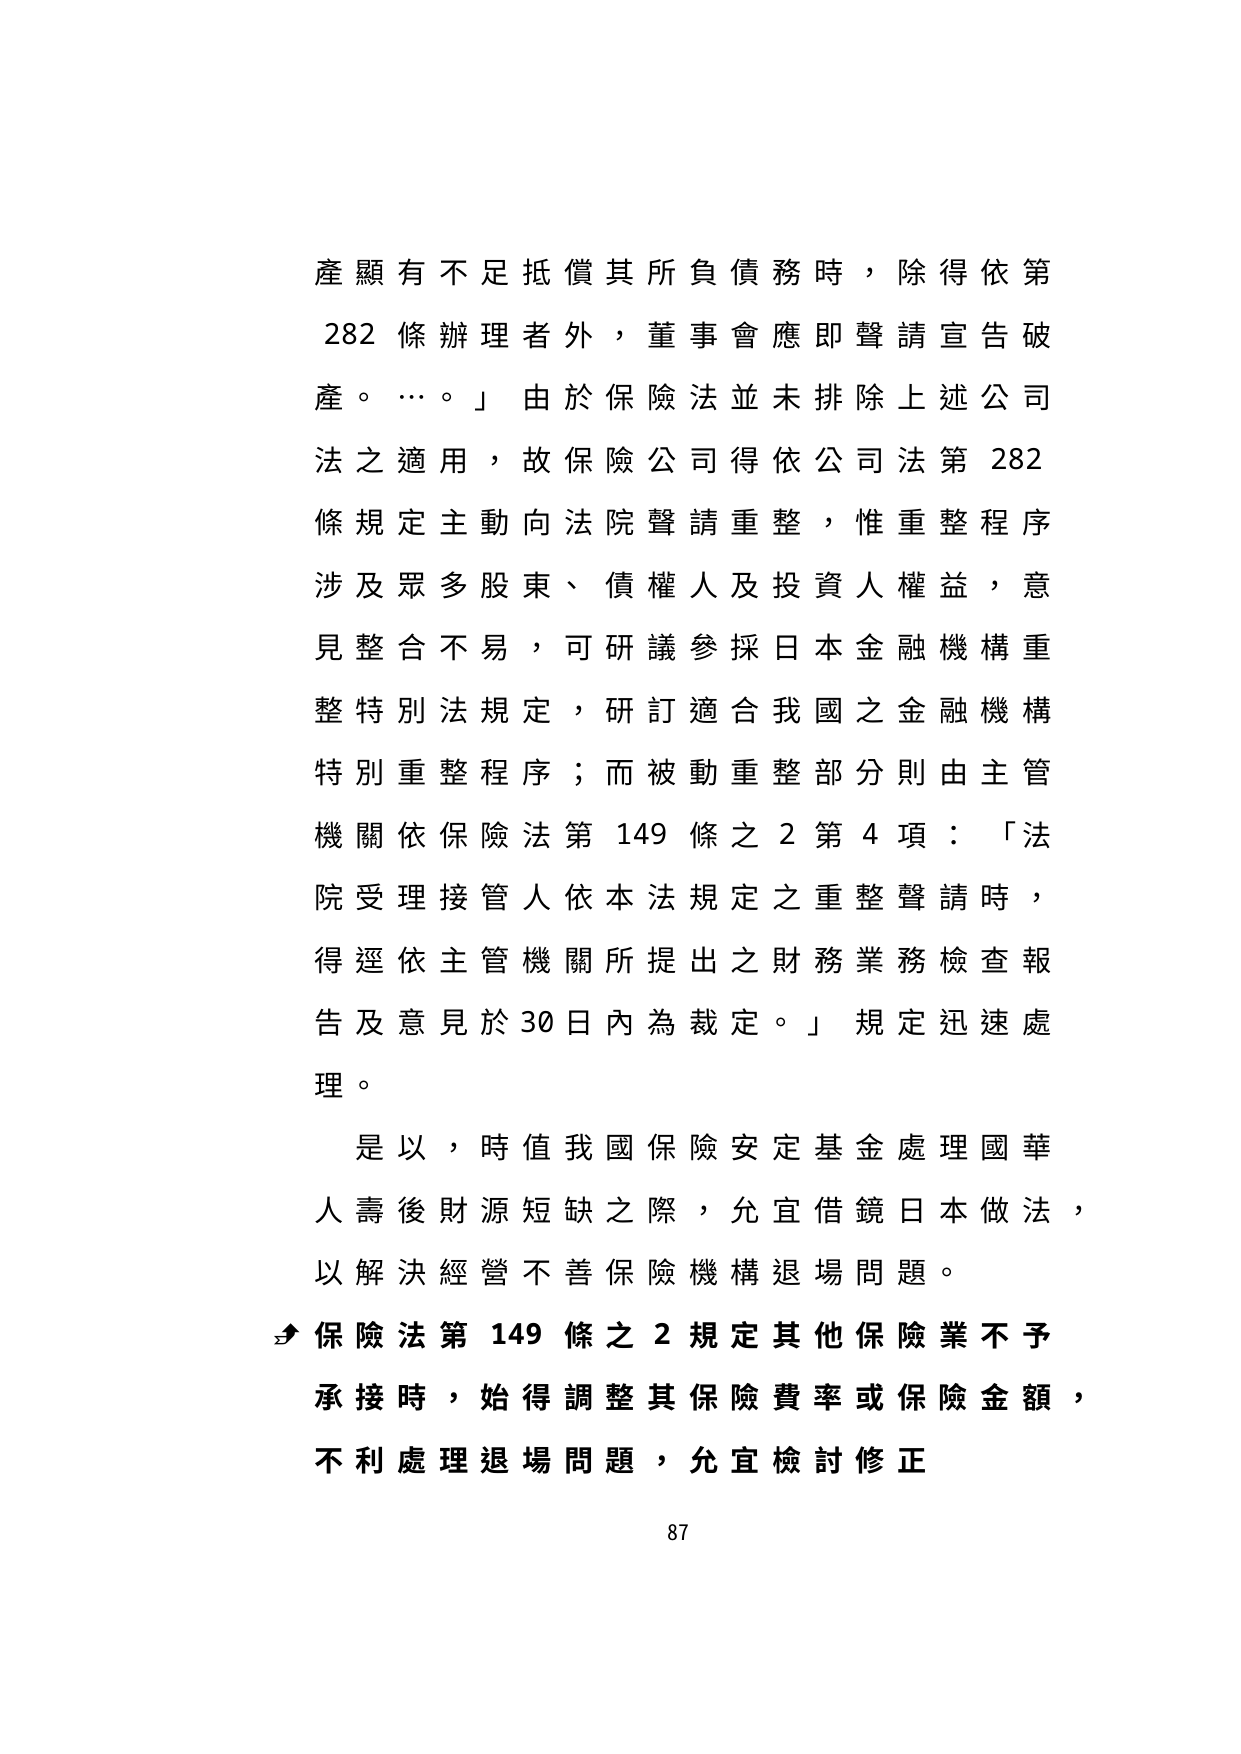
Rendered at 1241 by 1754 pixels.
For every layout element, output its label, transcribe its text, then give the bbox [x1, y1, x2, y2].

text 產顯有不足抵償其所負債務時，除得依第282條辦理者外，董事會應即聲請宣告破產。…。」由於保險法並未排除上述公司法之適用，故保險公司得依公司法第282條規定主動向法院聲請重整，惟重整程序涉及眾多股東、債權人及投資人權益，意見整合不易，可研議參採日本金融機構重整特別法規定，研訂適合我國之金融機構特別重整程序；而被動重整部分則由主管機關依保險法第149條之2第4項：「法院受理接管人依本法規定之重整聲請時，得逕依主管機關所提出之財務業務檢查報告及意見於30日內為裁定。」規定迅速處理。 [271, 229, 1058, 1104]
text 保險法第149條之2規定其他保險業不予承接時，始得調整其保險費率或保險金額，不利處理退場問題，允宜檢討修正 [242, 1292, 1058, 1479]
text 是以，時值我國保險安定基金處理國華人壽後財源短缺之際，允宜借鏡日本做法，以解決經營不善保險機構退場問題。 [271, 1104, 1058, 1292]
